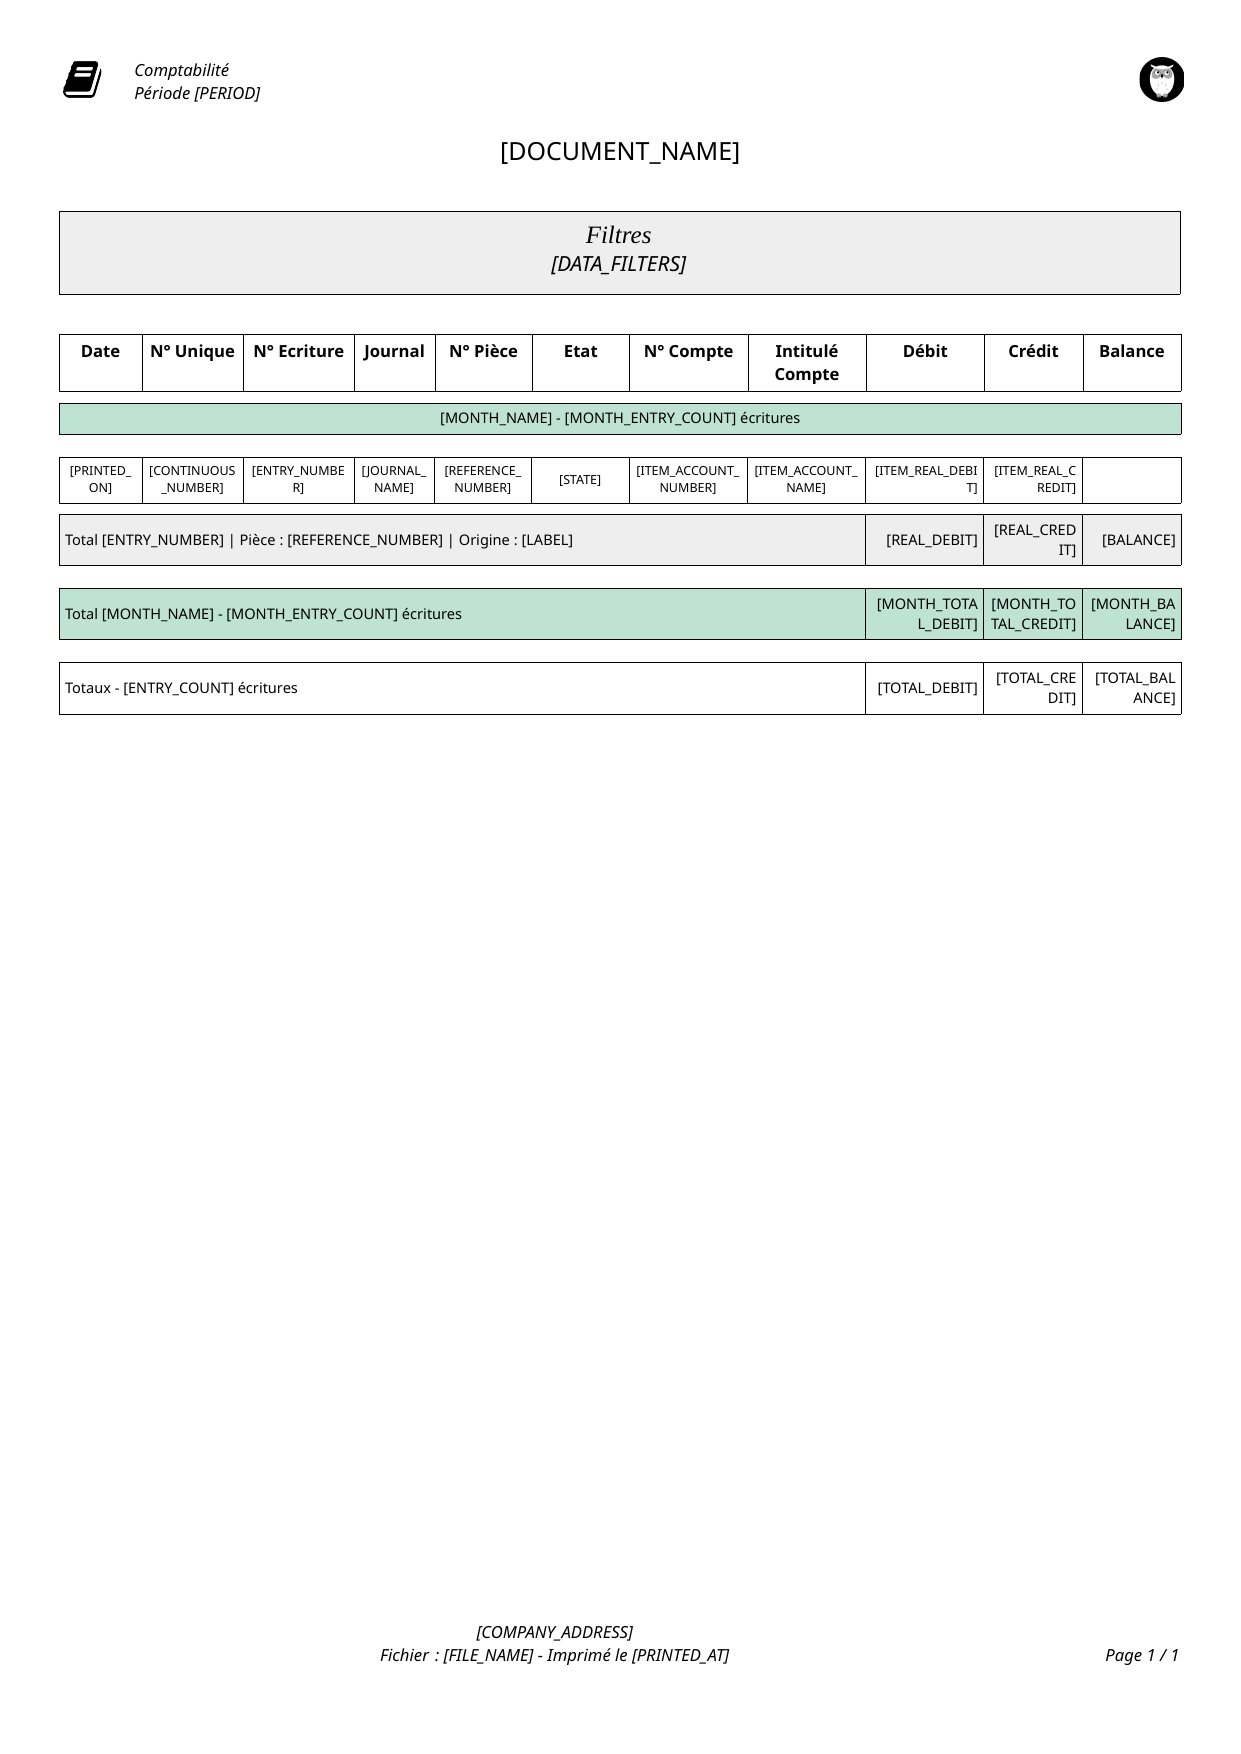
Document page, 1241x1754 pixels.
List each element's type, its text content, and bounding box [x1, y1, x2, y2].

table_header N° Unique [143, 335, 243, 391]
table_header [BALANCE] [1083, 515, 1181, 565]
table_header [PRINTED_ON] [60, 458, 142, 502]
table_header N° Pièce [436, 335, 532, 391]
table_header [ITEM_REAL_CREDIT] [984, 458, 1082, 502]
table_header [REAL_DEBIT] [866, 515, 983, 565]
picture [1139, 57, 1184, 102]
table_header Etat [533, 335, 629, 391]
table_header Journal [355, 335, 435, 391]
table_header Date [60, 335, 142, 391]
table_header Débit [867, 335, 984, 391]
table_header Totaux - [ENTRY_COUNT] écritures [60, 663, 865, 713]
table_header [ITEM_ACCOUNT_NUMBER] [630, 458, 747, 502]
table_header N° Ecriture [244, 335, 354, 391]
text [DATA_FILTERS] [68, 249, 1171, 278]
table_header Balance [1084, 335, 1181, 391]
text [DOCUMENT_NAME] [59, 134, 1181, 168]
table_header [CONTINUOUS_NUMBER] [143, 458, 243, 502]
table_header Total [ENTRY_NUMBER] | Pièce : [REFERENCE_NUMBER] | Origine : [LABEL] [60, 515, 865, 565]
table_header Intitulé Compte [749, 335, 866, 391]
table_header [MONTH_TOTAL_CREDIT] [984, 589, 1082, 639]
table_header [JOURNAL_NAME] [355, 458, 434, 502]
picture [63, 58, 102, 101]
table_header N° Compte [630, 335, 748, 391]
table_header [TOTAL_DEBIT] [866, 663, 983, 713]
text Filtres [68, 220, 1171, 249]
table_header Crédit [985, 335, 1083, 391]
table_header [ITEM_ACCOUNT_NAME] [748, 458, 865, 502]
table_header [MONTH_BALANCE] [1083, 589, 1181, 639]
table_header [MONTH_TOTAL_DEBIT] [866, 589, 983, 639]
table_header [TOTAL_CREDIT] [984, 663, 1082, 713]
table_header [ITEM_REAL_DEBIT] [866, 458, 983, 502]
table_header [1083, 458, 1181, 502]
table_header Total [MONTH_NAME] - [MONTH_ENTRY_COUNT] écritures [60, 589, 865, 639]
table_header [TOTAL_BALANCE] [1083, 663, 1181, 713]
table_header [MONTH_NAME] - [MONTH_ENTRY_COUNT] écritures [60, 404, 1181, 434]
table_header [STATE] [532, 458, 629, 502]
table_header [REFERENCE_NUMBER] [435, 458, 531, 502]
table_header [ENTRY_NUMBER] [244, 458, 354, 502]
table_header [REAL_CREDIT] [984, 515, 1082, 565]
